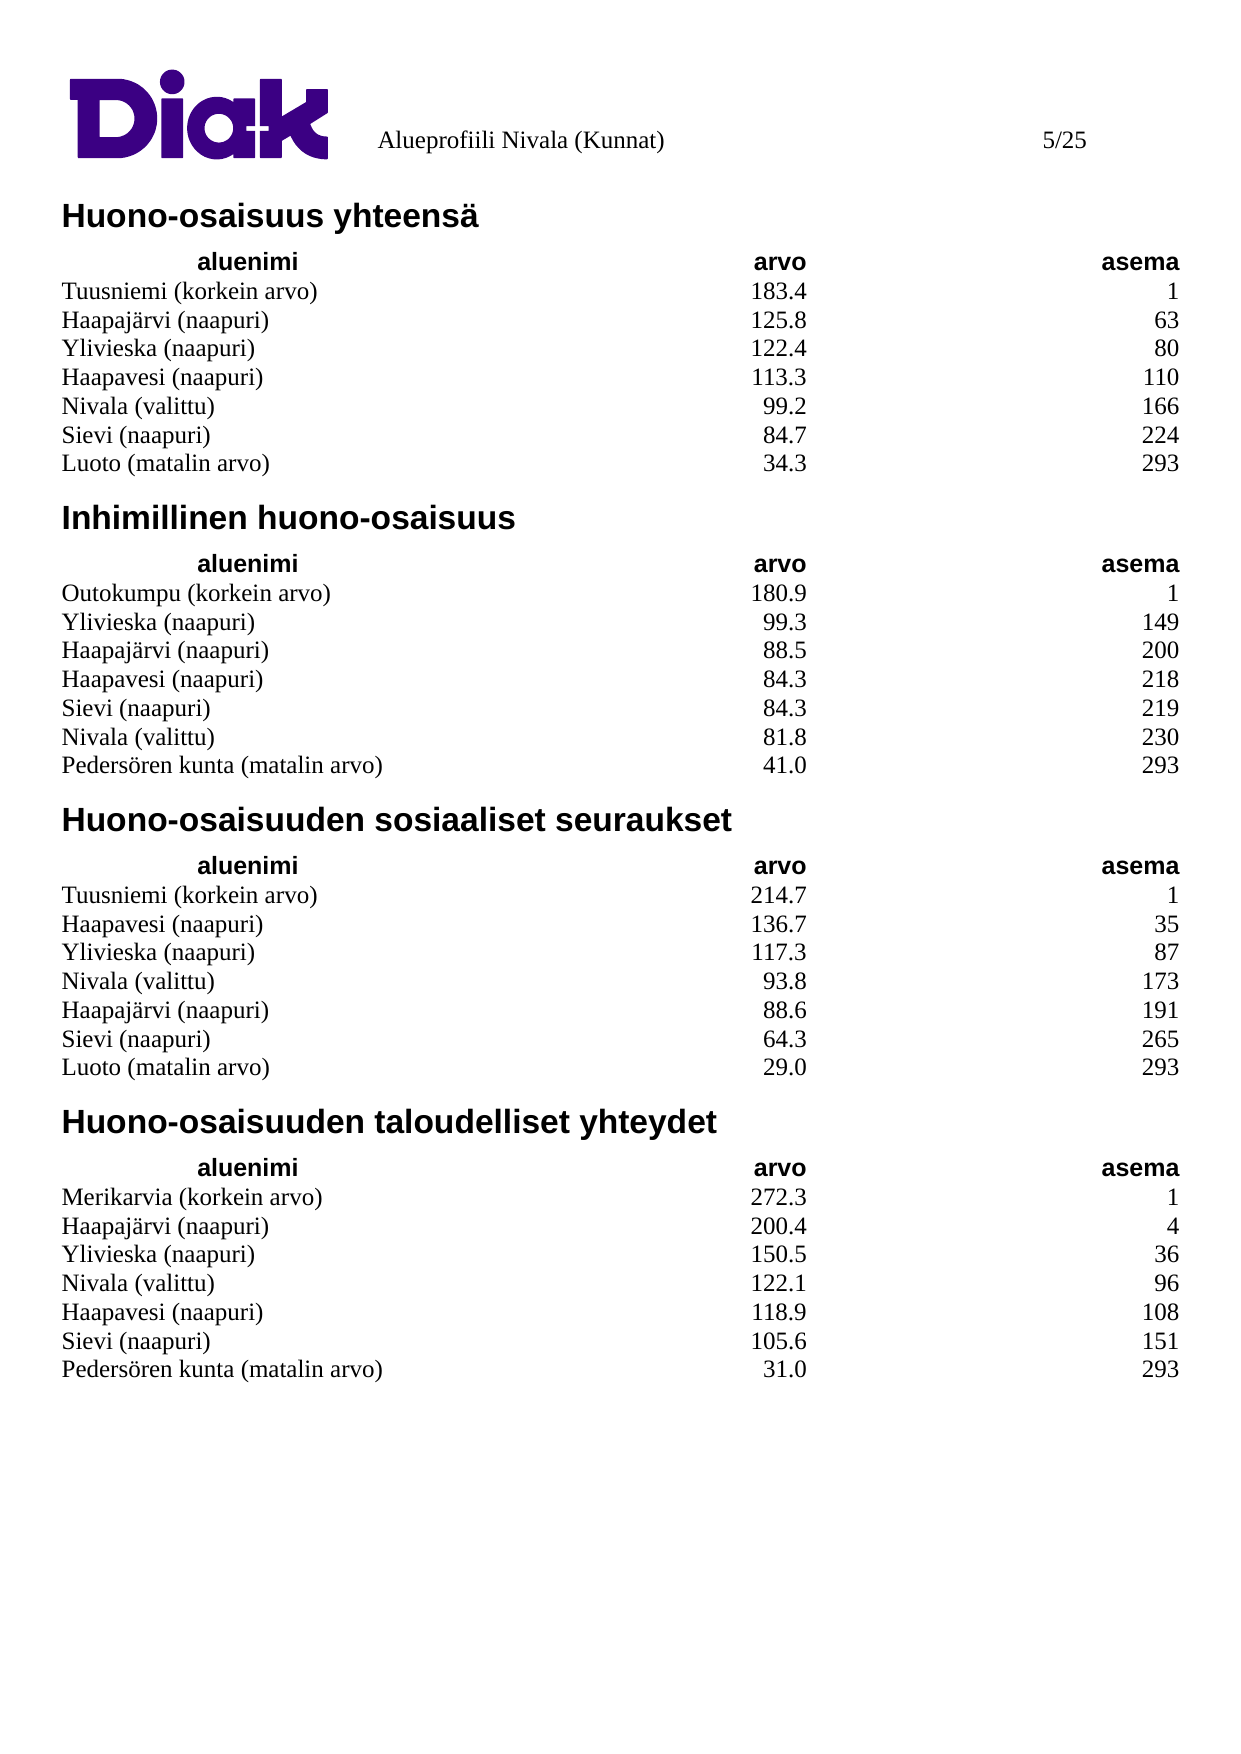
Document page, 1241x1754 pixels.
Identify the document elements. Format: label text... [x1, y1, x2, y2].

table_cell 81.8 [434, 722, 806, 751]
table_cell 84.3 [434, 693, 806, 722]
table_cell 265 [806, 1024, 1179, 1052]
table_cell Nivala (valittu) [61, 966, 434, 995]
table_cell 183.4 [434, 276, 806, 305]
table_cell Merikarvia (korkein arvo) [61, 1182, 434, 1211]
table_cell 272.3 [434, 1182, 806, 1211]
table_cell Haapavesi (naapuri) [61, 362, 434, 391]
table_cell 125.8 [434, 305, 806, 333]
table_cell 80 [806, 334, 1179, 362]
table_cell 230 [806, 722, 1179, 751]
subtitle Inhimillinen huono-osaisuus [61, 498, 1179, 537]
table_cell Nivala (valittu) [61, 1268, 434, 1297]
table_cell Sievi (naapuri) [61, 693, 434, 722]
table_cell Luoto (matalin arvo) [61, 1053, 434, 1081]
table_header aluenimi [61, 549, 434, 578]
table_cell 218 [806, 664, 1179, 693]
table_cell Haapajärvi (naapuri) [61, 636, 434, 664]
table_header asema [806, 1153, 1179, 1182]
table_cell Haapajärvi (naapuri) [61, 305, 434, 333]
table_cell 34.3 [434, 449, 806, 477]
table_cell 96 [806, 1268, 1179, 1297]
table_cell 4 [806, 1211, 1179, 1239]
table_cell 122.4 [434, 334, 806, 362]
table_cell 219 [806, 693, 1179, 722]
table_header asema [806, 549, 1179, 578]
table_cell Nivala (valittu) [61, 391, 434, 420]
table_cell 88.5 [434, 636, 806, 664]
subtitle Huono-osaisuuden taloudelliset yhteydet [61, 1102, 1179, 1141]
table_cell 180.9 [434, 578, 806, 607]
table_cell Haapavesi (naapuri) [61, 1297, 434, 1326]
table_cell 41.0 [434, 751, 806, 779]
table_cell 118.9 [434, 1297, 806, 1326]
table_cell 87 [806, 938, 1179, 966]
table_cell Nivala (valittu) [61, 722, 434, 751]
table_cell Ylivieska (naapuri) [61, 1240, 434, 1268]
table_cell 122.1 [434, 1268, 806, 1297]
table_header aluenimi [61, 1153, 434, 1182]
table_cell Haapajärvi (naapuri) [61, 995, 434, 1024]
table_cell 293 [806, 1053, 1179, 1081]
table_cell 1 [806, 880, 1179, 909]
table_cell 99.2 [434, 391, 806, 420]
table_cell 1 [806, 578, 1179, 607]
table_cell 93.8 [434, 966, 806, 995]
table_cell Ylivieska (naapuri) [61, 607, 434, 636]
table_cell Tuusniemi (korkein arvo) [61, 880, 434, 909]
table_cell 63 [806, 305, 1179, 333]
table_header asema [806, 247, 1179, 276]
table_cell 136.7 [434, 909, 806, 937]
table_cell 110 [806, 362, 1179, 391]
table_cell 151 [806, 1326, 1179, 1354]
table_cell Luoto (matalin arvo) [61, 449, 434, 477]
table_cell Pedersören kunta (matalin arvo) [61, 751, 434, 779]
table_header arvo [434, 851, 806, 880]
table_cell 293 [806, 751, 1179, 779]
table_cell Sievi (naapuri) [61, 1326, 434, 1354]
table_cell 200 [806, 636, 1179, 664]
table_cell Sievi (naapuri) [61, 420, 434, 448]
table_cell 293 [806, 1355, 1179, 1383]
table_cell 64.3 [434, 1024, 806, 1052]
table_cell 173 [806, 966, 1179, 995]
table_cell 117.3 [434, 938, 806, 966]
table_cell 31.0 [434, 1355, 806, 1383]
table_cell 150.5 [434, 1240, 806, 1268]
table_header aluenimi [61, 851, 434, 880]
table_header arvo [434, 549, 806, 578]
table_header arvo [434, 247, 806, 276]
table_cell Tuusniemi (korkein arvo) [61, 276, 434, 305]
table_cell Sievi (naapuri) [61, 1024, 434, 1052]
table_cell Haapavesi (naapuri) [61, 909, 434, 937]
table_cell 191 [806, 995, 1179, 1024]
table_cell 1 [806, 276, 1179, 305]
table_header aluenimi [61, 247, 434, 276]
table_cell 200.4 [434, 1211, 806, 1239]
table_cell 113.3 [434, 362, 806, 391]
subtitle Huono-osaisuus yhteensä [61, 196, 1179, 235]
table_cell 35 [806, 909, 1179, 937]
table_cell Haapavesi (naapuri) [61, 664, 434, 693]
table_cell 293 [806, 449, 1179, 477]
table_cell 88.6 [434, 995, 806, 1024]
table_cell 166 [806, 391, 1179, 420]
table_header arvo [434, 1153, 806, 1182]
table_cell 29.0 [434, 1053, 806, 1081]
table_cell 149 [806, 607, 1179, 636]
table_cell 214.7 [434, 880, 806, 909]
table_cell 84.7 [434, 420, 806, 448]
table_cell Haapajärvi (naapuri) [61, 1211, 434, 1239]
table_cell Pedersören kunta (matalin arvo) [61, 1355, 434, 1383]
table_cell Ylivieska (naapuri) [61, 334, 434, 362]
table_cell 105.6 [434, 1326, 806, 1354]
table_cell 1 [806, 1182, 1179, 1211]
table_cell 224 [806, 420, 1179, 448]
table_header asema [806, 851, 1179, 880]
table_cell 99.3 [434, 607, 806, 636]
table_cell 36 [806, 1240, 1179, 1268]
subtitle Huono-osaisuuden sosiaaliset seuraukset [61, 800, 1179, 839]
table_cell Outokumpu (korkein arvo) [61, 578, 434, 607]
table_cell 108 [806, 1297, 1179, 1326]
table_cell 84.3 [434, 664, 806, 693]
table_cell Ylivieska (naapuri) [61, 938, 434, 966]
